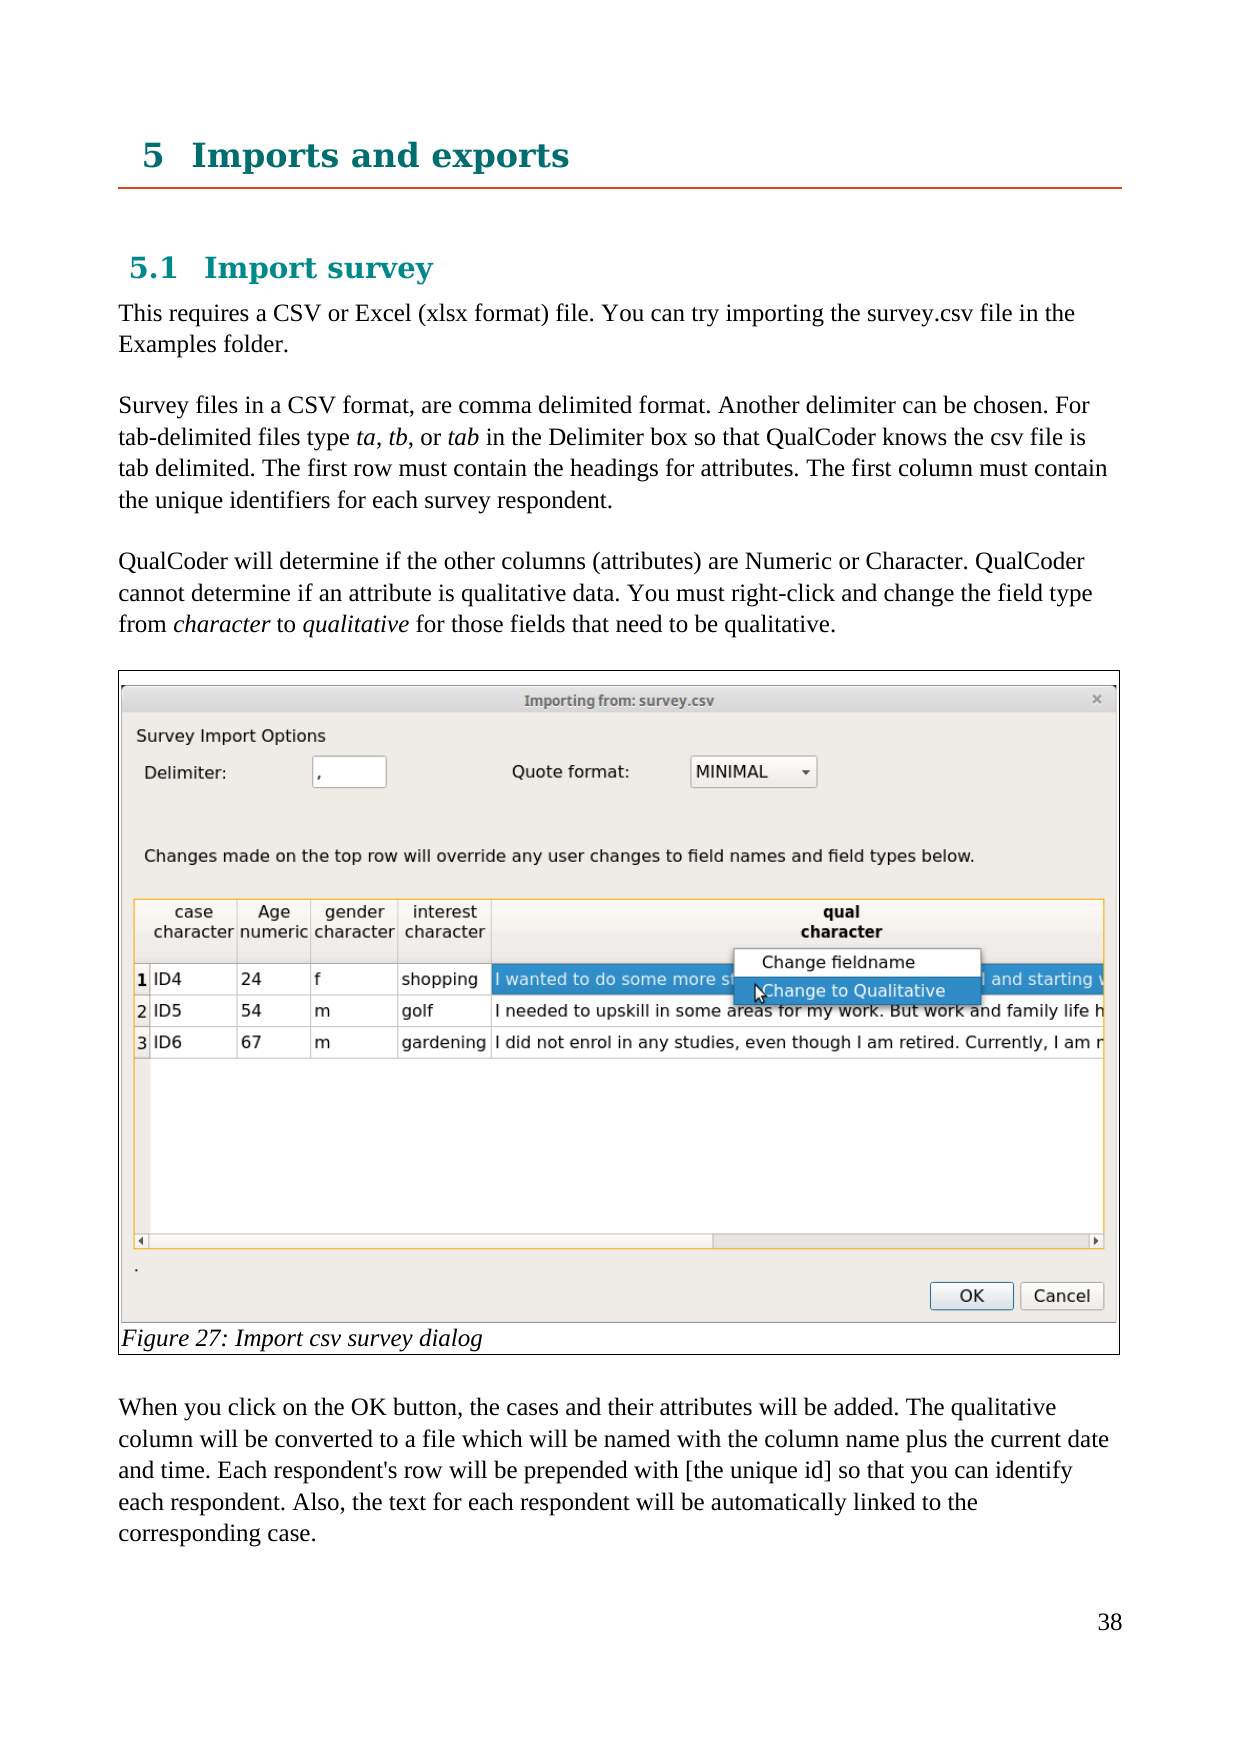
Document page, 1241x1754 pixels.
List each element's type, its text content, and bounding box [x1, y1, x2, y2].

text When you click on the OK button, the cases and their attributes will be added. The qualitative column will be converted to a file which will be named with the column name plus the current date and time. Each respondent's row will be prepended with [the unique id] so that you can identify each respondent. Also, the text for each respondent will be automatically linked to the corresponding case. [118, 1392, 1122, 1547]
text QualCoder will determine if the other columns (attributes) are Numeric or Character. QualCoder cannot determine if an attribute is qualitative data. You must right-click and change the field type from character to qualitative for those fields that need to be qualitative. [118, 546, 1122, 638]
subtitle Import survey [118, 251, 1122, 285]
subtitle Imports and exports [118, 124, 1122, 187]
picture [121, 685, 1117, 1323]
text Figure 27: Import csv survey dialog [121, 1323, 1116, 1351]
text Survey files in a CSV format, are comma delimited format. Another delimiter can be chosen. For tab-delimited files type ta, tb, or tab in the Delimiter box so that QualCoder knows the csv file is tab delimited. The first row must contain the headings for attributes. The first column must contain the unique identifiers for each survey respondent. [118, 390, 1122, 514]
text This requires a CSV or Excel (xlsx format) file. You can try importing the survey.csv file in the Examples folder. [118, 298, 1122, 358]
